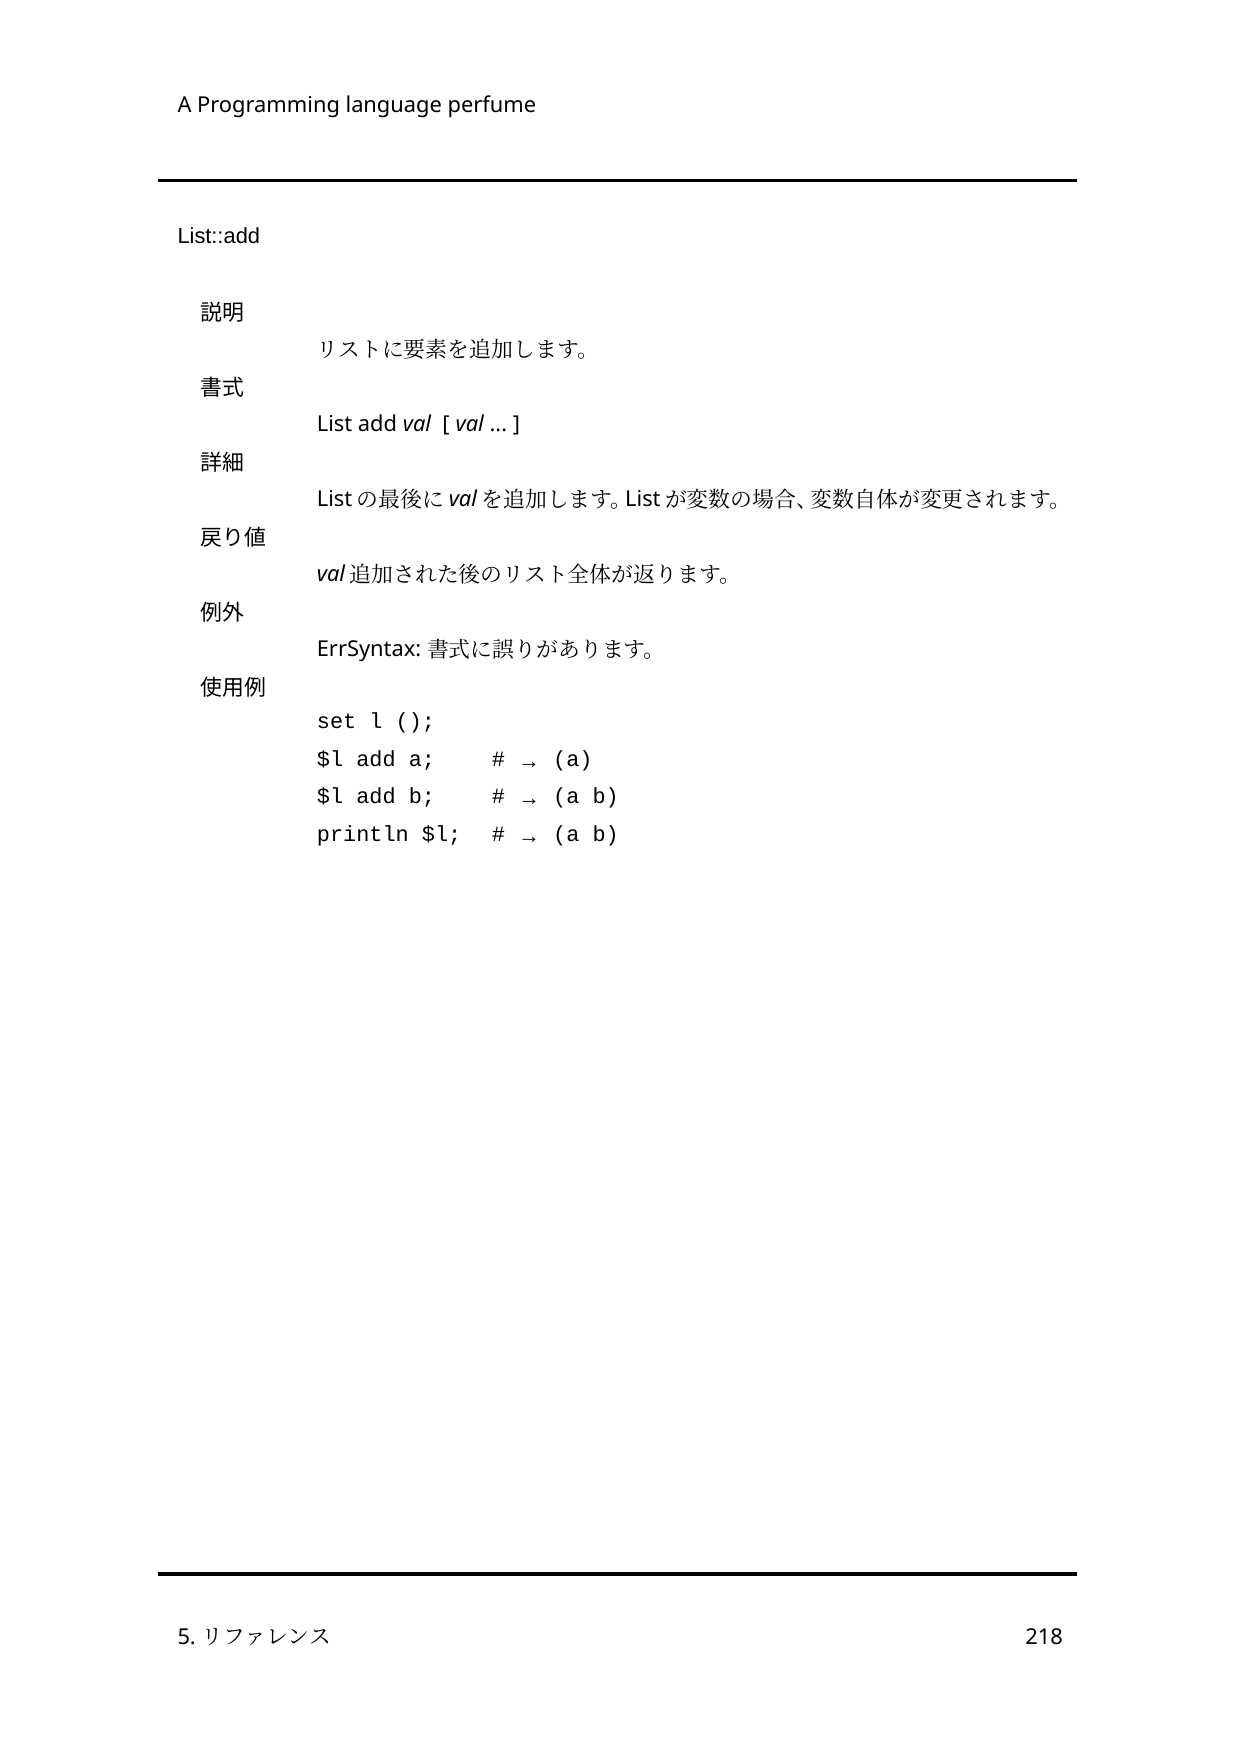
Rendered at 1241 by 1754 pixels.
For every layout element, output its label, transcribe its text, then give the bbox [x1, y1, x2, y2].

table_cell val追加された後のリスト全体が返ります。 [317, 517, 1063, 592]
table_cell 書式 [200, 367, 317, 442]
subtitle List::add [177, 217, 1063, 254]
table_header リストに要素を追加します。 [317, 292, 1063, 367]
table_cell 詳細 [200, 442, 317, 517]
table_cell set l (); $l add a; # → (a) $l add b; # → (a b) println $l; # → (a b) [317, 667, 1063, 854]
table_cell Listの最後にvalを追加します。Listが変数の場合、変数自体が変更されます。 [317, 442, 1063, 517]
table_cell List add val [ val ... ] [317, 367, 1063, 442]
table_header 説明 [200, 292, 317, 367]
table_cell 例外 [200, 592, 317, 667]
table_cell 使用例 [200, 667, 317, 854]
table_cell ErrSyntax: 書式に誤りがあります。 [317, 592, 1063, 667]
table_cell 戻り値 [200, 517, 317, 592]
